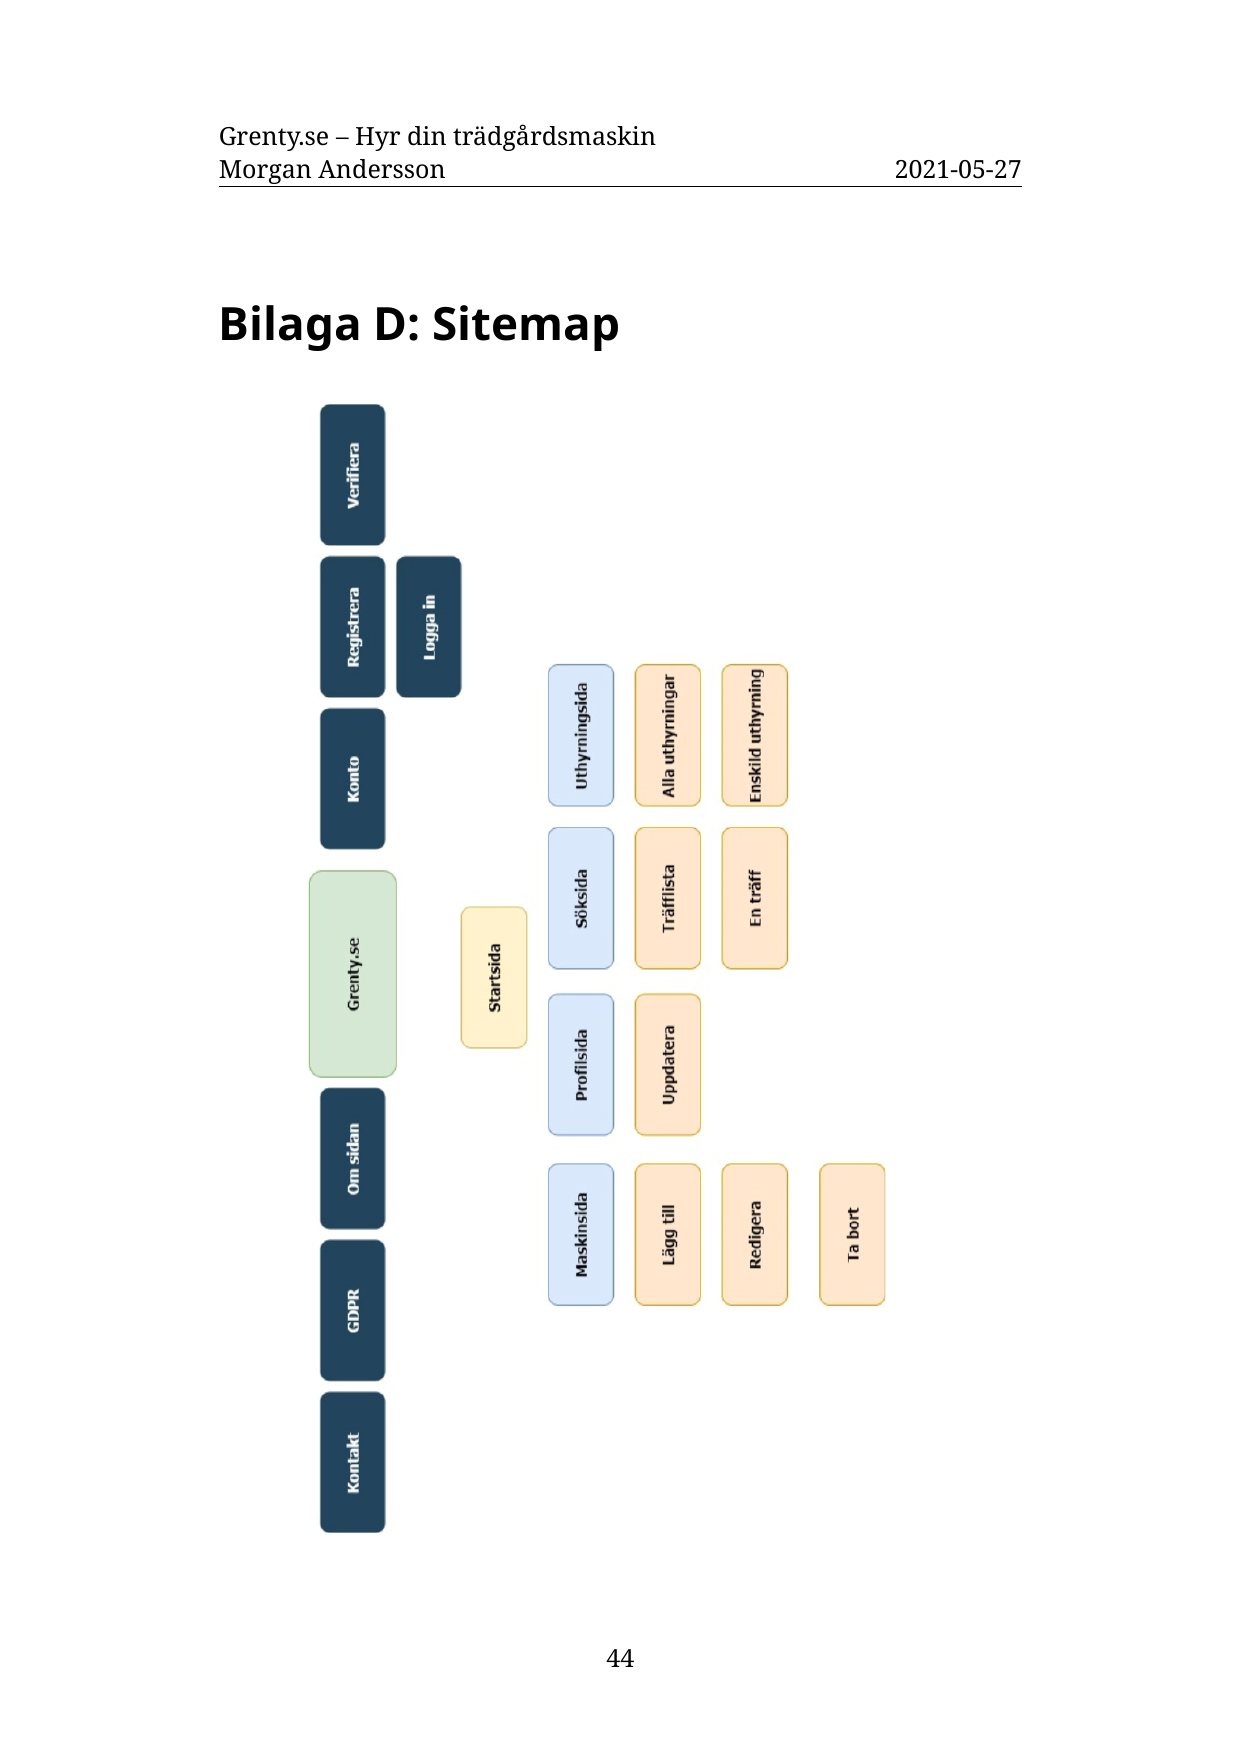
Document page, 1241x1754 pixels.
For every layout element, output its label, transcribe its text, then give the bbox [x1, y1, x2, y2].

picture [309, 405, 886, 1532]
subtitle Bilaga D: Sitemap [218, 291, 1022, 353]
